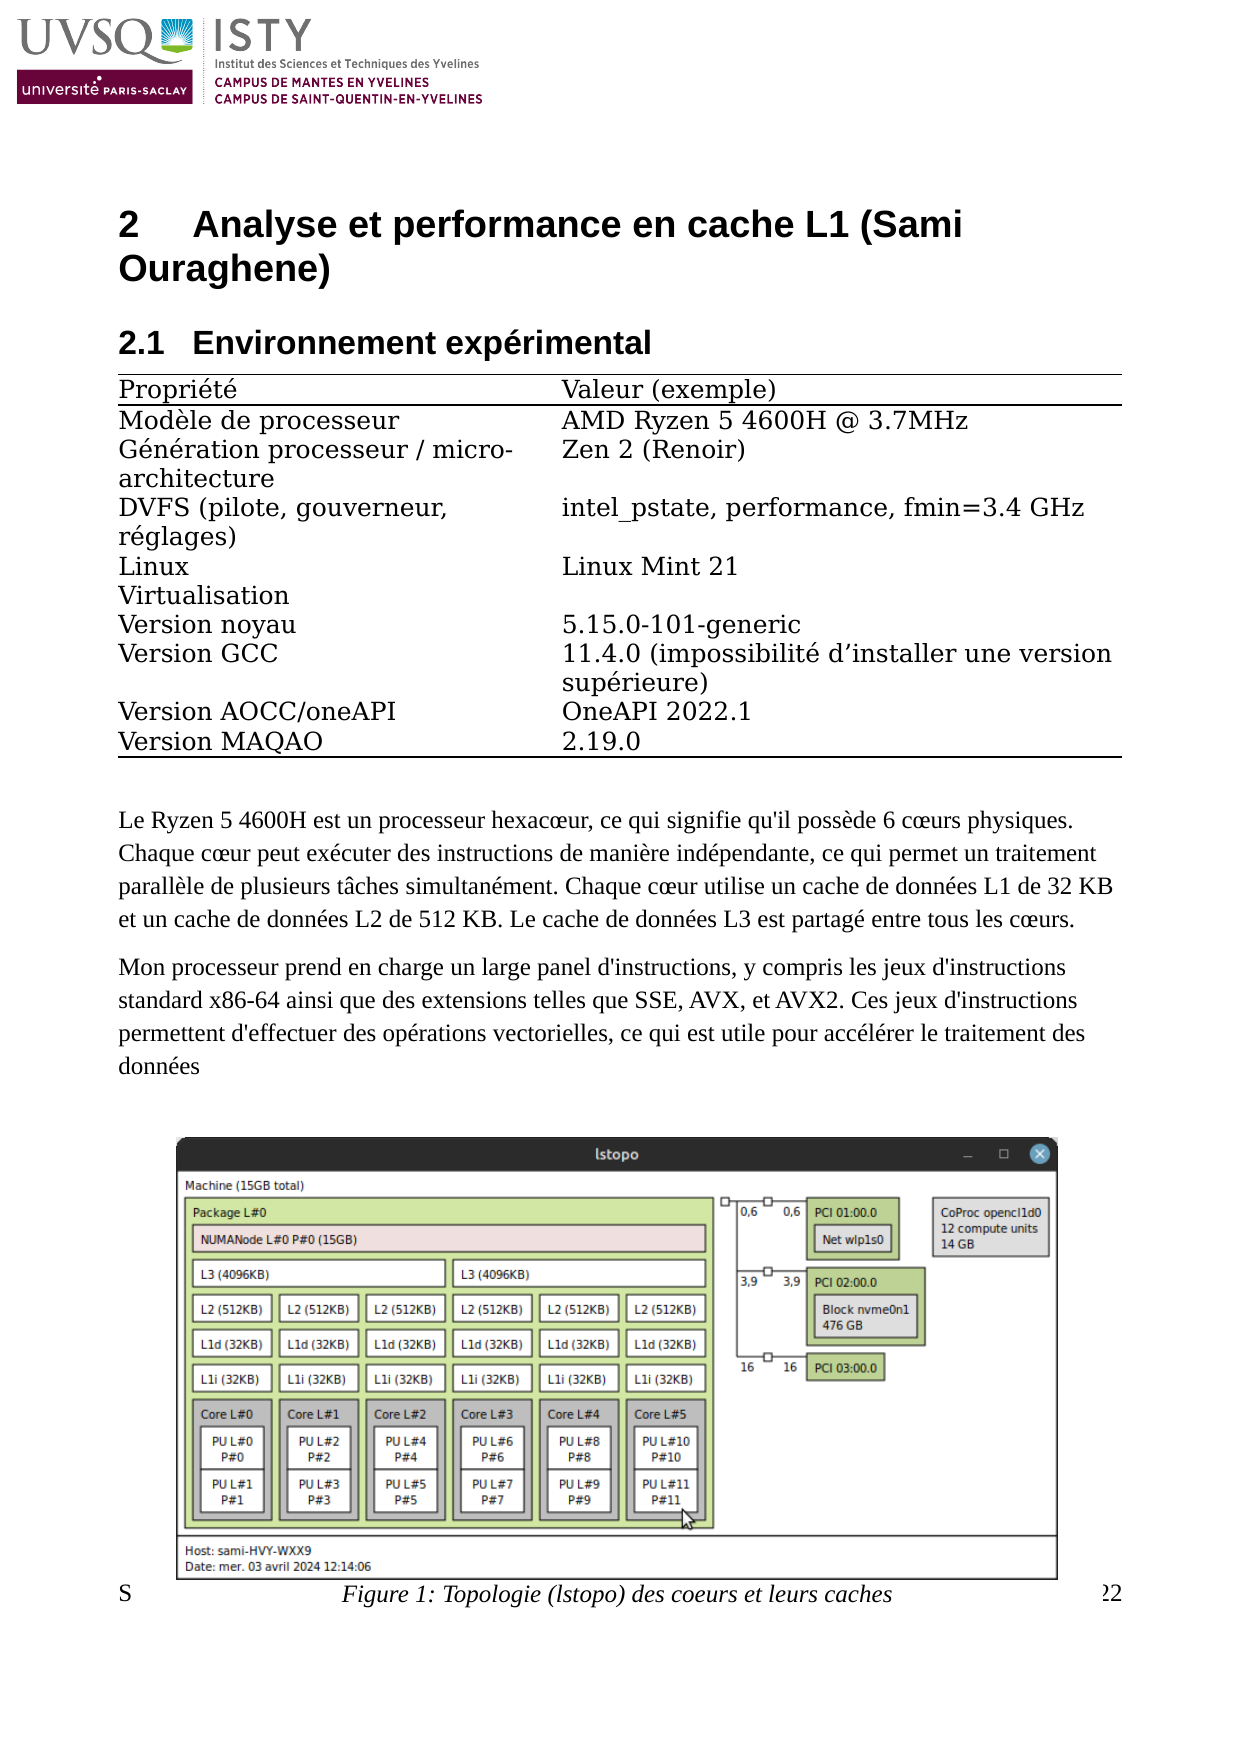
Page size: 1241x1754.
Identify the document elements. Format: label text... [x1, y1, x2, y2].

table_cell Génération processeur / micro-architecture [118, 435, 562, 493]
text Le Ryzen 5 4600H est un processeur hexacœur, ce qui signifie qu'il possède 6 cœurs physiques. Chaque cœur peut exécuter des instructions de manière indépendante, ce qui permet un traitement parallèle de plusieurs tâches simultanément. Chaque cœur utilise un cache de données L1 de 32 KB et un cache de données L2 de 512 KB. Le cache de données L3 est partagé entre tous les cœurs. [118, 805, 1122, 933]
picture [176, 1137, 1058, 1580]
table_cell Zen 2 (Renoir) [562, 435, 1122, 493]
table_cell [562, 581, 1122, 610]
subtitle Environnement expérimental [118, 322, 1122, 361]
table_cell Version GCC [118, 639, 562, 698]
table_cell DVFS (pilote, gouverneur, réglages) [118, 494, 562, 552]
table_cell 2.19.0 [562, 727, 1122, 756]
table_cell AMD Ryzen 5 4600H @ 3.7MHz [562, 406, 1122, 435]
text Figure 1: Topologie (lstopo) des coeurs et leurs caches [131, 1128, 1103, 1608]
table_header Valeur (exemple) [562, 375, 1122, 404]
table_cell OneAPI 2022.1 [562, 698, 1122, 727]
table_cell Version MAQAO [118, 727, 562, 756]
table_cell 11.4.0 (impossibilité d’installer une version supérieure) [562, 639, 1122, 698]
table_header Propriété [118, 375, 562, 404]
subtitle Analyse et performance en cache L1 (Sami Ouraghene) [118, 202, 1122, 289]
table_cell Virtualisation [118, 581, 562, 610]
table_cell Version noyau [118, 610, 562, 639]
table_cell Modèle de processeur [118, 406, 562, 435]
picture [2, 2, 497, 121]
table_cell intel_pstate, performance, fmin=3.4 GHz [562, 494, 1122, 552]
text Mon processeur prend en charge un large panel d'instructions, y compris les jeux d'instructions standard x86-64 ainsi que des extensions telles que SSE, AVX, et AVX2. Ces jeux d'instructions permettent d'effectuer des opérations vectorielles, ce qui est utile pour accélérer le traitement des données [118, 952, 1122, 1079]
table_cell Linux [118, 552, 562, 581]
table_cell Linux Mint 21 [562, 552, 1122, 581]
table_cell Version AOCC/oneAPI [118, 698, 562, 727]
table_cell 5.15.0-101-generic [562, 610, 1122, 639]
